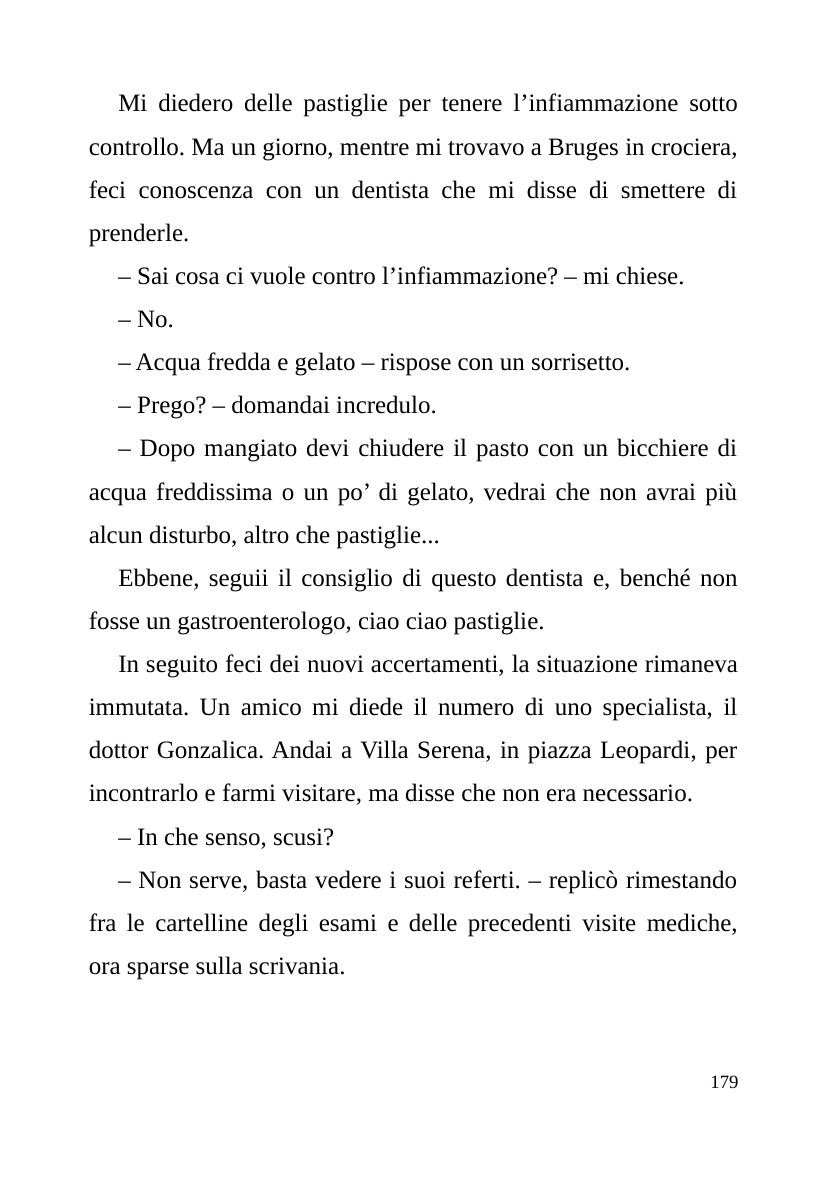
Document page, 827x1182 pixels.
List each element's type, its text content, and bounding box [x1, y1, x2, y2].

text – No. [88, 304, 738, 333]
text – Non serve, basta vedere i suoi referti. – replicò rimestando fra le cartelline degli esami e delle precedenti visite mediche, ora sparse sulla scrivania. [88, 865, 738, 980]
text Ebbene, seguii il consiglio di questo dentista e, benché non fosse un gastroenterologo, ciao ciao pastiglie. [88, 563, 738, 635]
text – Acqua fredda e gelato – rispose con un sorrisetto. [88, 347, 738, 376]
text – Dopo mangiato devi chiudere il pasto con un bicchiere di acqua freddissima o un po’ di gelato, vedrai che non avrai più alcun disturbo, altro che pastiglie... [88, 433, 738, 548]
text Mi diedero delle pastiglie per tenere l’infiammazione sotto controllo. Ma un giorno, mentre mi trovavo a Bruges in crociera, feci conoscenza con un dentista che mi disse di smettere di prenderle. [88, 88, 738, 247]
text – Prego? – domandai incredulo. [88, 390, 738, 419]
text – In che senso, scusi? [88, 822, 738, 850]
text In seguito feci dei nuovi accertamenti, la situazione rimaneva immutata. Un amico mi diede il numero di uno specialista, il dottor Gonzalica. Andai a Villa Serena, in piazza Leopardi, per incontrarlo e farmi visitare, ma disse che non era necessario. [88, 649, 738, 807]
text – Sai cosa ci vuole contro l’infiammazione? – mi chiese. [88, 261, 738, 290]
